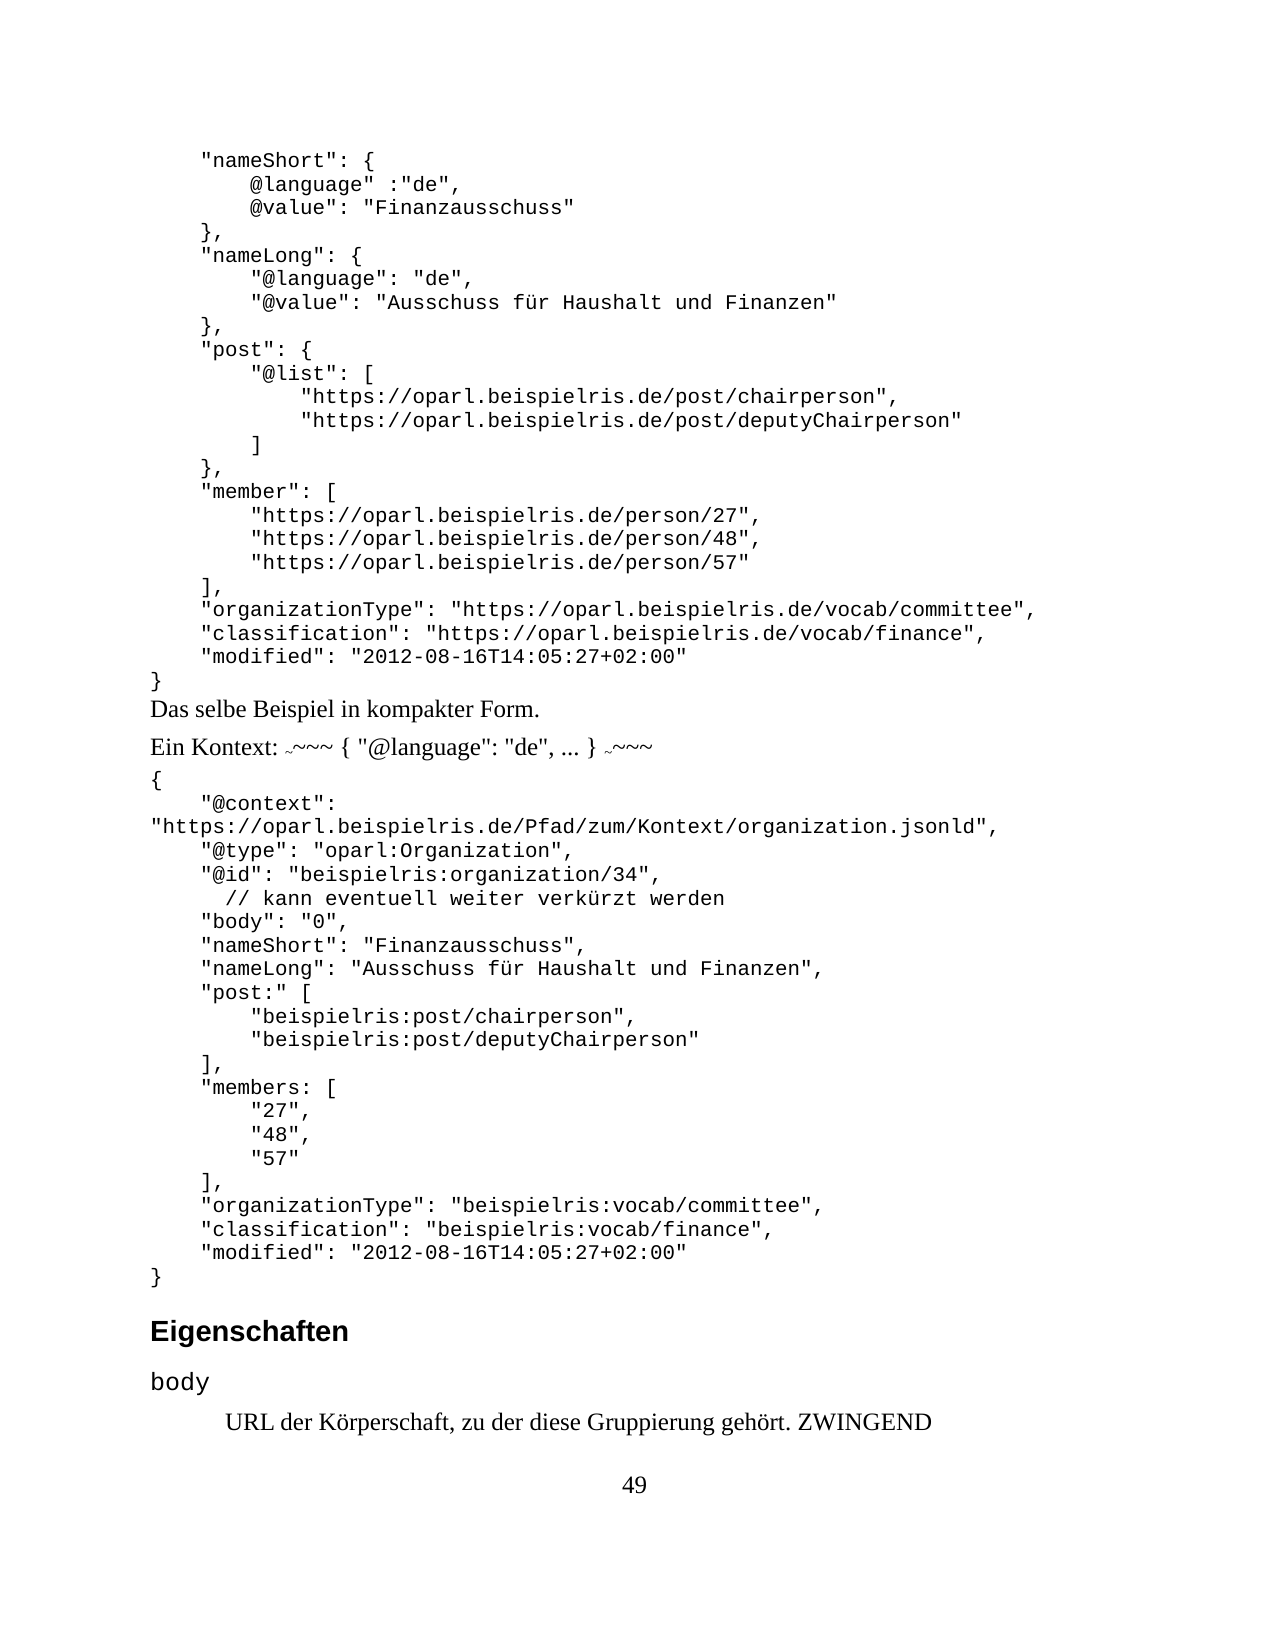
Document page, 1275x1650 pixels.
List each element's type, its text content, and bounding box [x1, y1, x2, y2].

text "member": [ [150, 481, 1125, 505]
text }, [150, 457, 1125, 481]
text "@type": "oparl:Organization", [150, 840, 1125, 864]
text "modified": "2012-08-16T14:05:27+02:00" [150, 647, 1125, 670]
text ], [150, 1053, 1125, 1077]
text @value": "Finanzausschuss" [150, 197, 1125, 221]
text "members: [ [150, 1077, 1125, 1100]
text "organizationType": "beispielris:vocab/committee", [150, 1195, 1125, 1218]
text "48", [150, 1124, 1125, 1148]
text "https://oparl.beispielris.de/person/48", [150, 528, 1125, 552]
text "@language": "de", [150, 268, 1125, 292]
text "https://oparl.beispielris.de/person/57" [150, 552, 1125, 576]
text }, [150, 221, 1125, 244]
text "@id": "beispielris:organization/34", [150, 864, 1125, 887]
text "organizationType": "https://oparl.beispielris.de/vocab/committee", [150, 599, 1125, 623]
text "57" [150, 1148, 1125, 1171]
text "beispielris:post/deputyChairperson" [150, 1029, 1125, 1053]
text "classification": "https://oparl.beispielris.de/vocab/finance", [150, 623, 1125, 647]
text }, [150, 316, 1125, 339]
text ] [150, 434, 1125, 457]
text @language" :"de", [150, 174, 1125, 197]
text "beispielris:post/chairperson", [150, 1006, 1125, 1029]
text ], [150, 576, 1125, 599]
text "@value": "Ausschuss für Haushalt und Finanzen" [150, 292, 1125, 316]
text "https://oparl.beispielris.de/post/chairperson", [150, 386, 1125, 410]
text Das selbe Beispiel in kompakter Form. [150, 694, 1125, 723]
text URL der Körperschaft, zu der diese Gruppierung gehört. ZWINGEND [225, 1407, 1125, 1436]
text "nameLong": { [150, 244, 1125, 268]
text "https://oparl.beispielris.de/post/deputyChairperson" [150, 410, 1125, 434]
text } [150, 670, 1125, 694]
text "modified": "2012-08-16T14:05:27+02:00" [150, 1242, 1125, 1266]
text "https://oparl.beispielris.de/person/27", [150, 505, 1125, 528]
text ], [150, 1171, 1125, 1195]
text "nameLong": "Ausschuss für Haushalt und Finanzen", [150, 958, 1125, 982]
text // kann eventuell weiter verkürzt werden [150, 887, 1125, 911]
text "@list": [ [150, 363, 1125, 386]
text "body": "0", [150, 911, 1125, 935]
text "@context": "https://oparl.beispielris.de/Pfad/zum/Kontext/organization.jsonld", [150, 793, 1125, 840]
text { [150, 769, 1125, 793]
text "nameShort": { [150, 150, 1125, 174]
text "post:" [ [150, 982, 1125, 1006]
text Ein Kontext: ~~~~ { "@language": "de", ... } ~~~~ [150, 732, 1125, 760]
text body [150, 1369, 1125, 1398]
text "classification": "beispielris:vocab/finance", [150, 1218, 1125, 1242]
text } [150, 1266, 1125, 1289]
text "27", [150, 1100, 1125, 1124]
subtitle Eigenschaften [150, 1314, 1125, 1348]
text "nameShort": "Finanzausschuss", [150, 935, 1125, 958]
text "post": { [150, 339, 1125, 363]
